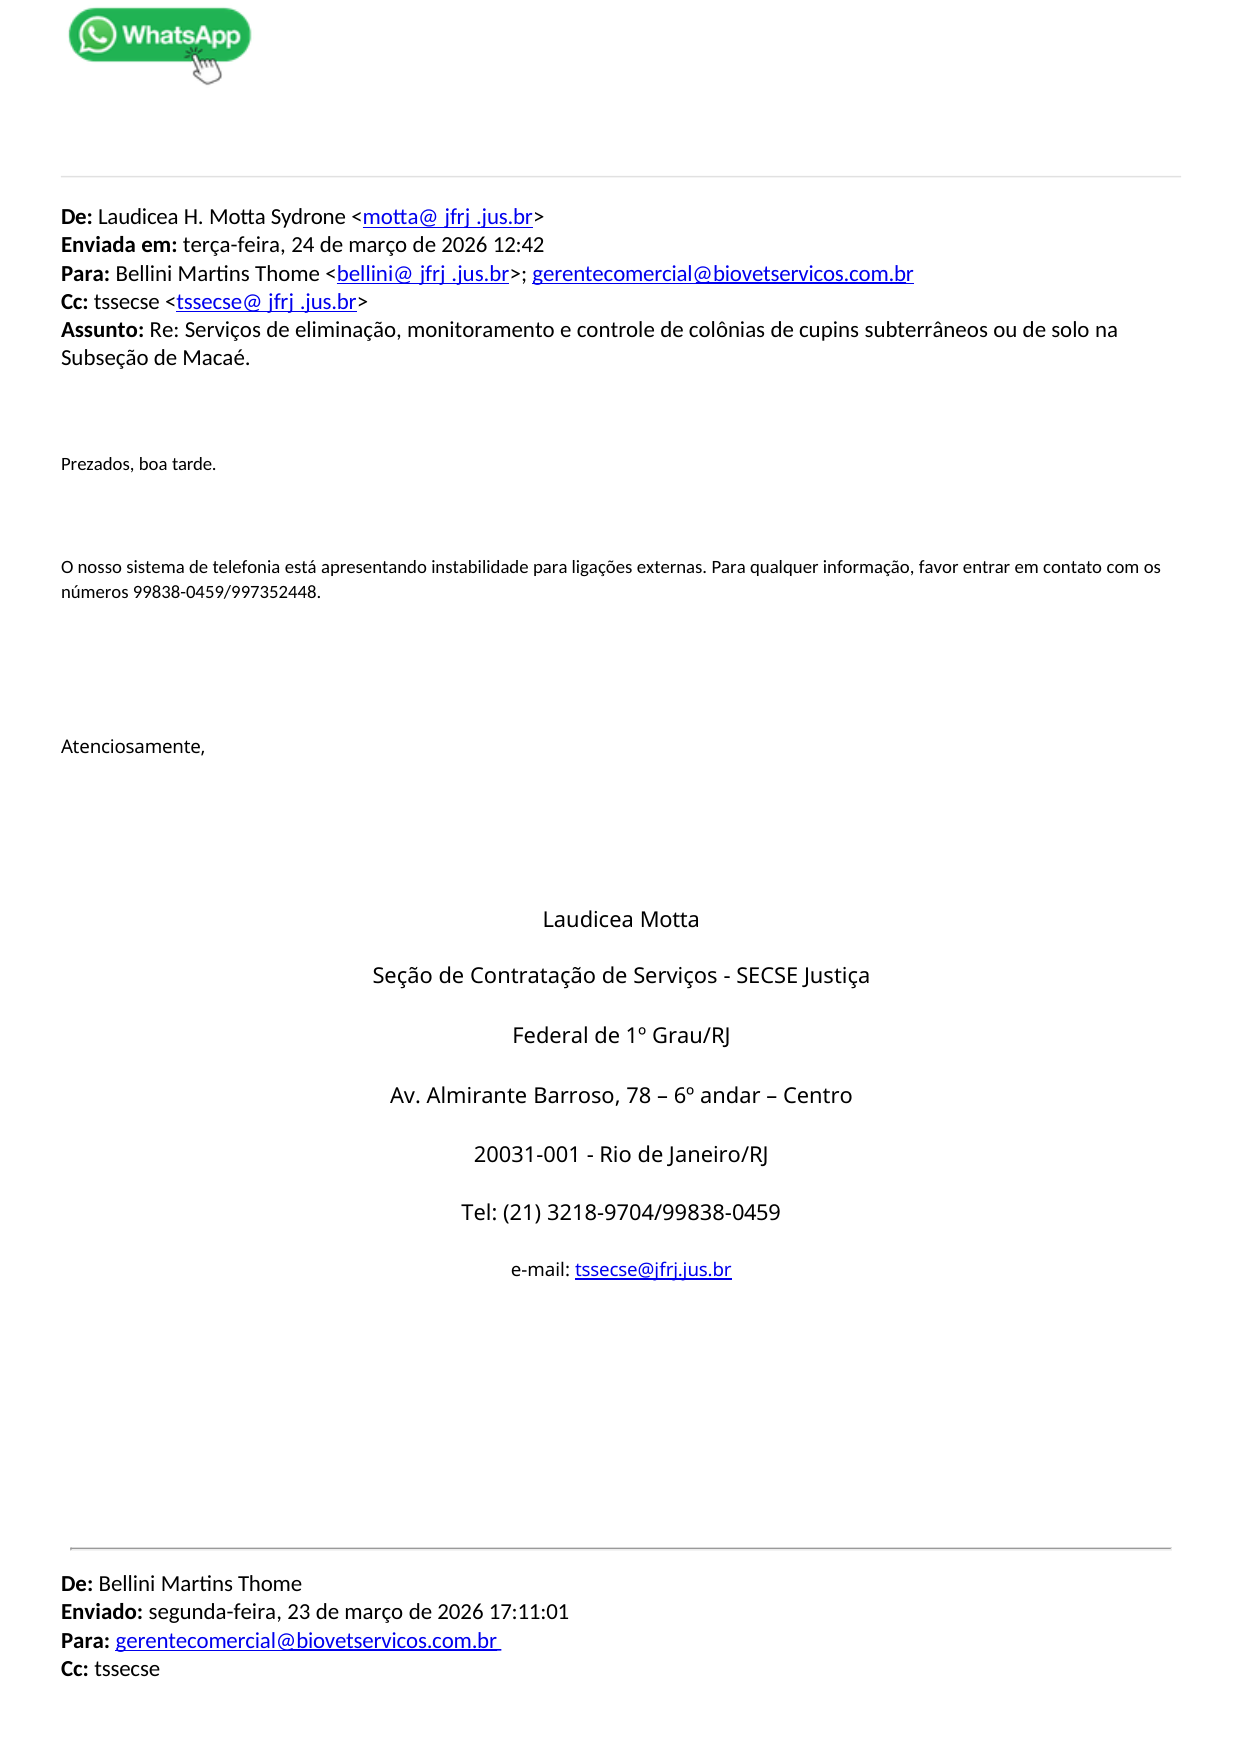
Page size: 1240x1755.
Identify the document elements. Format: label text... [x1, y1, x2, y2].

text O nosso sistema de telefonia está apresentando instabilidade para ligações externas. Para qualquer informação, favor entrar em contato com os números 99838-0459/997352448. [61, 555, 1166, 603]
text Assunto: Re: Serviços de eliminação, monitoramento e controle de colônias de cupins subterrâneos ou de solo na Subseção de Macaé. [61, 315, 1166, 371]
text Cc: tssecse <tssecse@ jfrj .jus.br> [61, 287, 1166, 315]
text De: Laudicea H. Motta Sydrone <motta@ jfrj .jus.br> [61, 202, 1166, 230]
text Laudicea Motta [76, 904, 1166, 934]
text Cc: tssecse [61, 1654, 1166, 1682]
text e-mail: tssecse@jfrj.jus.br [76, 1256, 1166, 1282]
text Seção de Contratação de Serviços - SECSE Justiça Federal de 1º Grau/RJ [352, 960, 891, 1050]
text Enviada em: terça-feira, 24 de março de 2026 12:42 [61, 231, 1166, 259]
text Enviado: segunda-feira, 23 de março de 2026 17:11:01 [61, 1597, 1166, 1626]
text Tel: (21) 3218-9704/99838-0459 [76, 1199, 1166, 1225]
text Para: Bellini Martins Thome <bellini@ jfrj .jus.br>; gerentecomercial@biovetservicos.com.br [61, 259, 1166, 287]
text Prezados, boa tarde. [61, 452, 1166, 475]
text De: Bellini Martins Thome [61, 1569, 1166, 1597]
text Av. Almirante Barroso, 78 – 6º andar – Centro 20031-001 - Rio de Janeiro/RJ [366, 1079, 877, 1169]
text Para: gerentecomercial@biovetservicos.com.br [61, 1626, 1166, 1654]
text Atenciosamente, [61, 734, 1166, 759]
